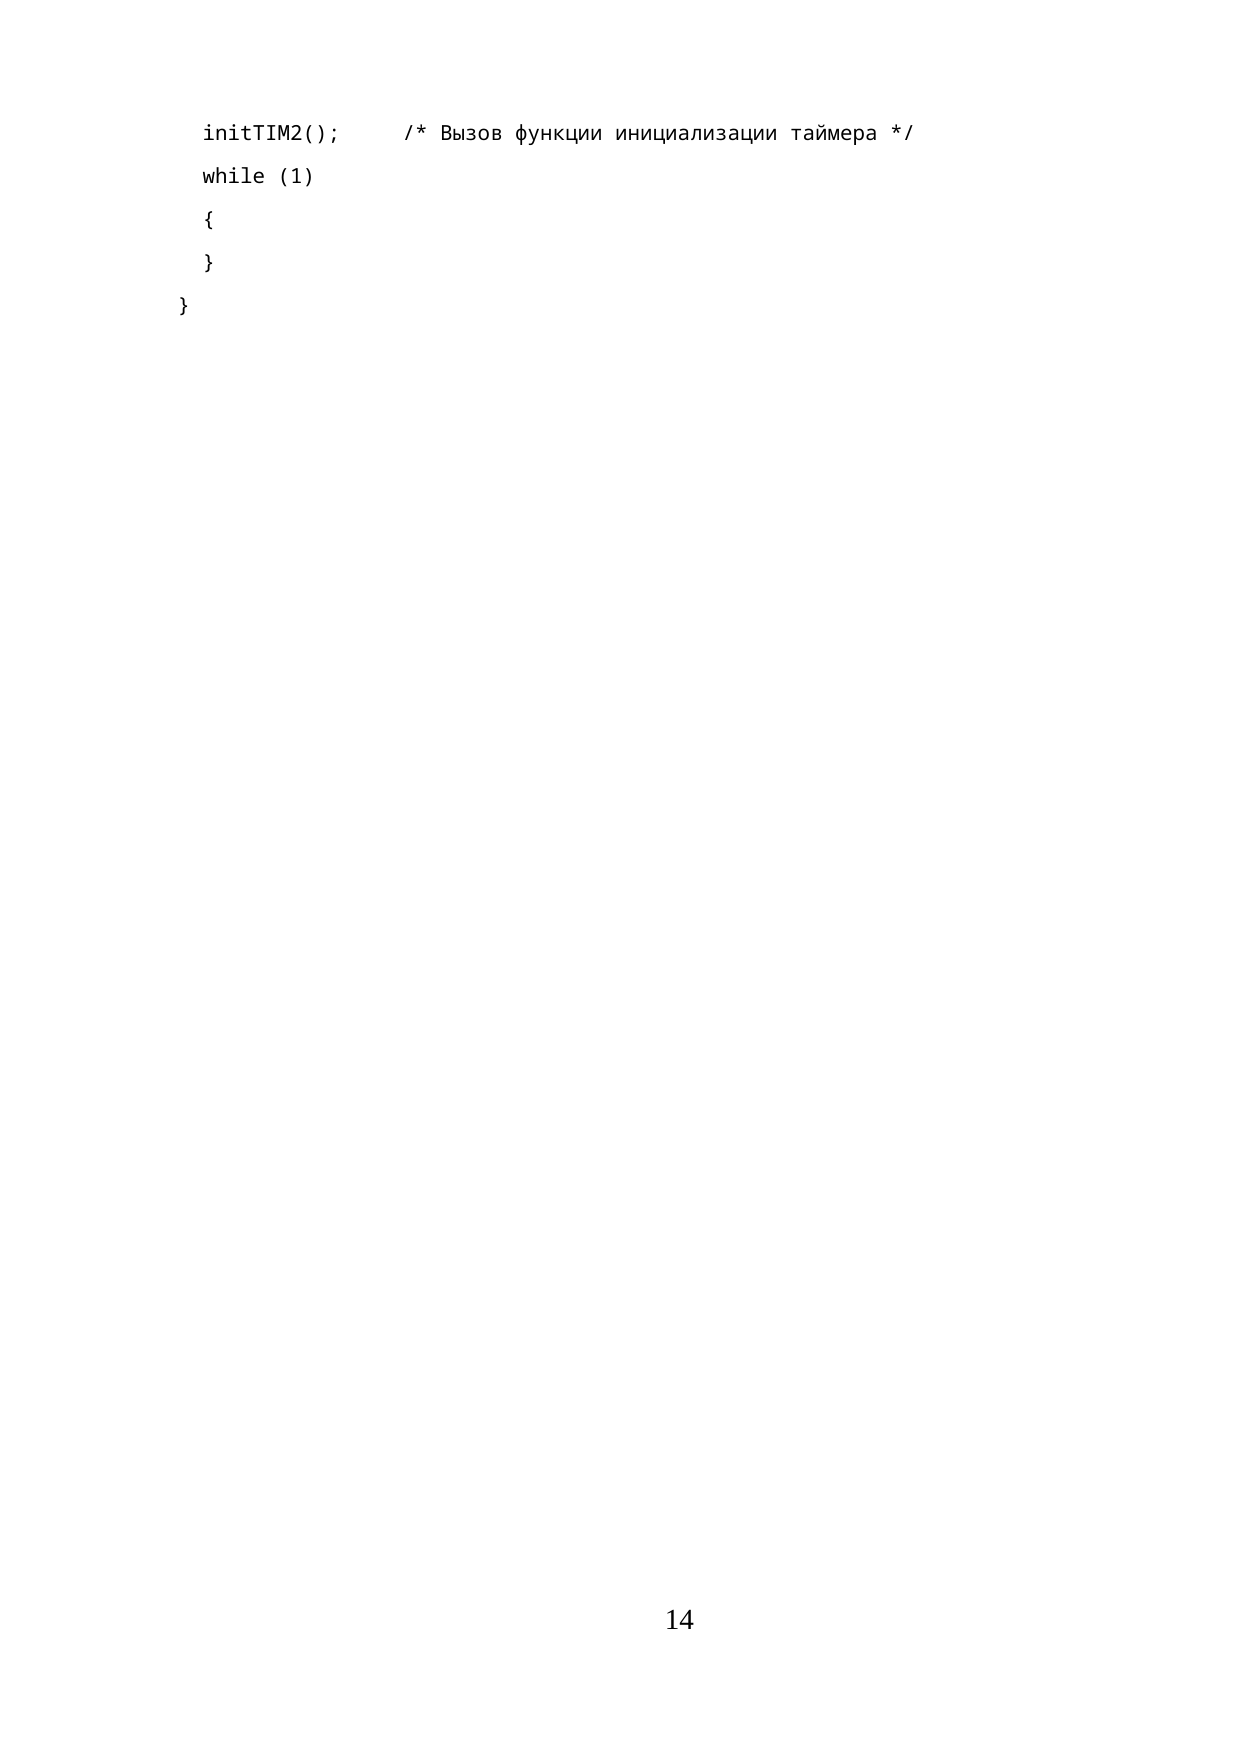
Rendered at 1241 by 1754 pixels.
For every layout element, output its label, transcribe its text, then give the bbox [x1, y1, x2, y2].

text } [177, 247, 1181, 276]
text } [177, 290, 1181, 319]
text initTIM2(); /* Вызов функции инициализации таймера */ [177, 118, 1181, 147]
text while (1) [177, 161, 1181, 189]
text { [177, 204, 1181, 233]
